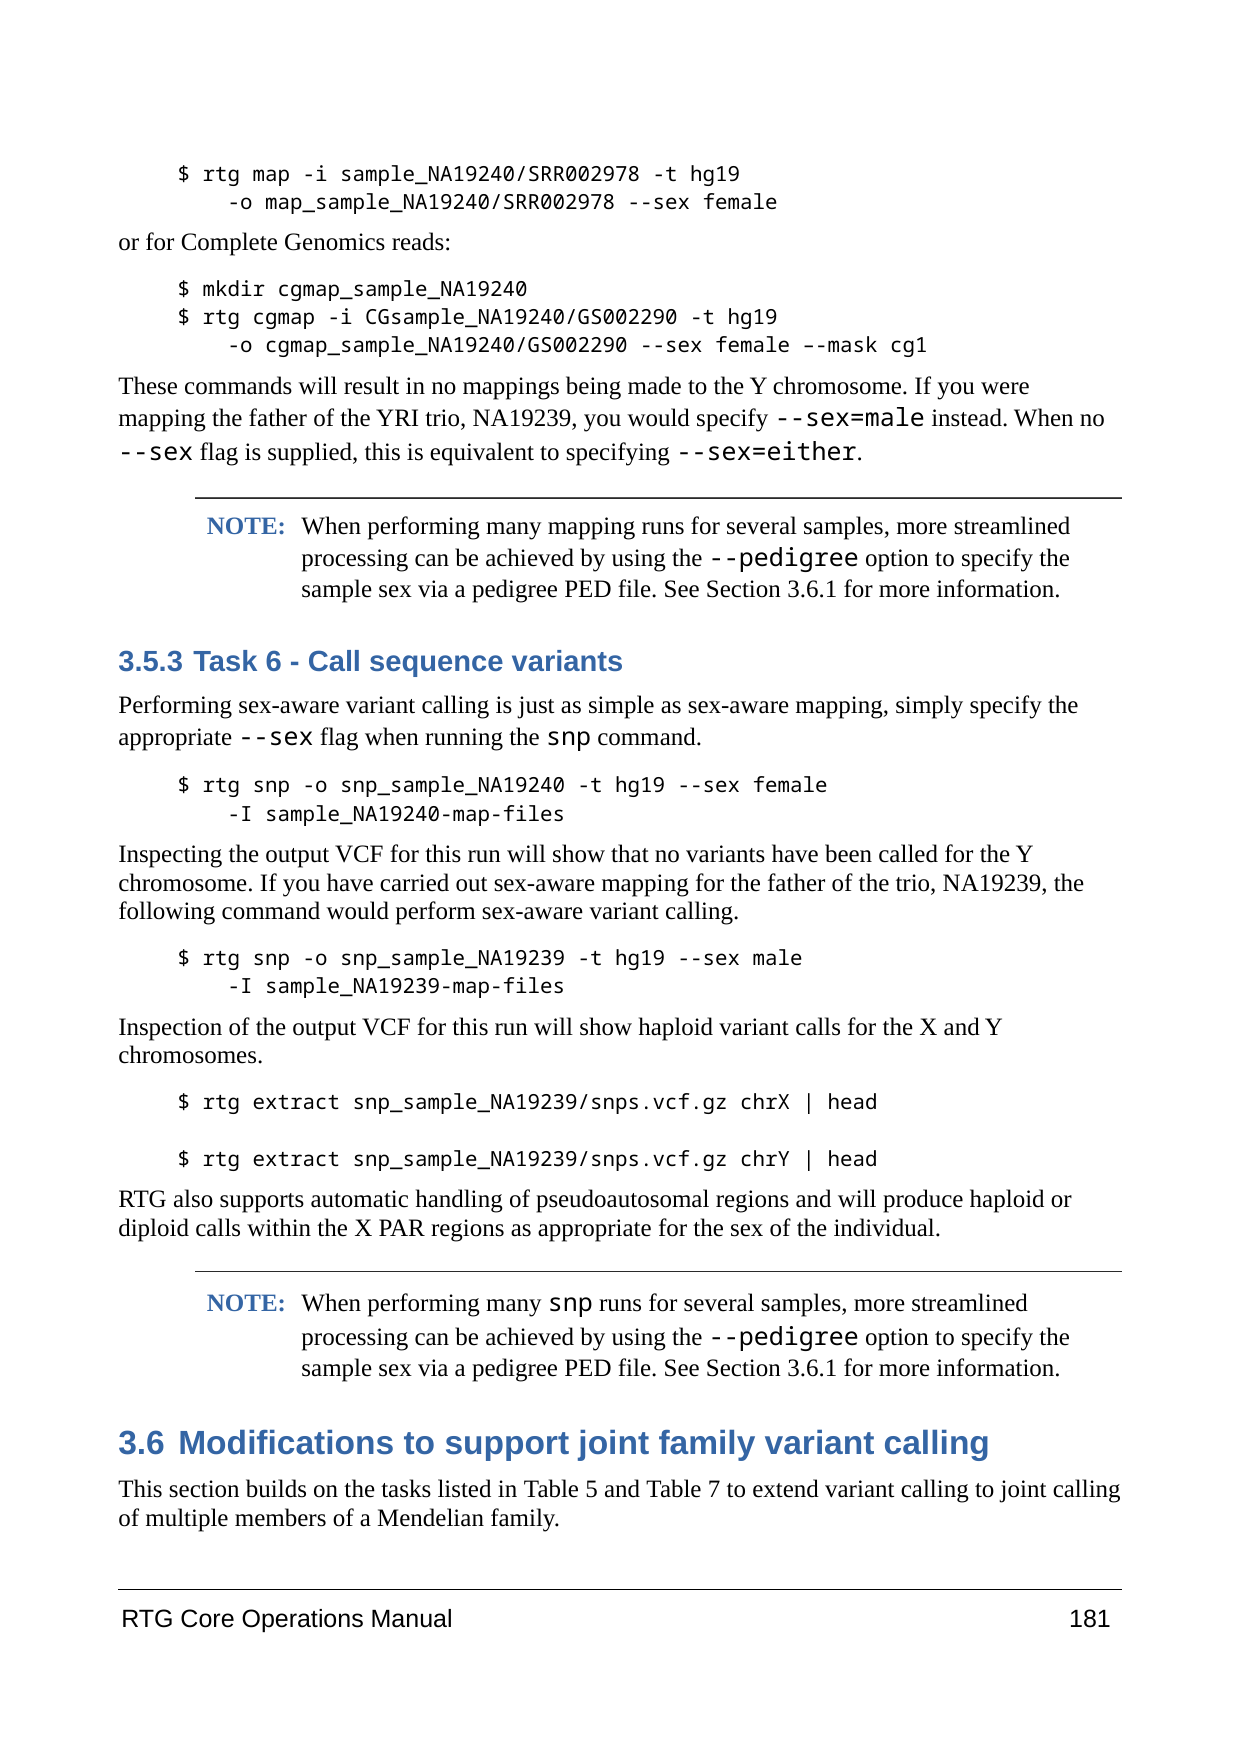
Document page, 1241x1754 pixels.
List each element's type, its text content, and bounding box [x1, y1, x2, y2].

text These commands will result in no mappings being made to the Y chromosome. If you were mapping the father of the YRI trio, NA19239, you would specify --sex=male instead. When no --sex flag is supplied, this is equivalent to specifying --sex=either. [118, 371, 1122, 468]
text This section builds on the tasks listed in Table 5 and Table 7 to extend variant calling to joint calling of multiple members of a Mendelian family. [118, 1474, 1122, 1531]
text NOTE: When performing many snp runs for several samples, more streamlined processing can be achieved by using the --pedigree option to specify the sample sex via a pedigree PED file. See Section 3.6.1 for more information. [195, 1273, 1122, 1393]
text -o cgmap_sample_NA19240/GS002290 --sex female –-mask cg1 [177, 331, 1122, 359]
subtitle Task 6 - Call sequence variants [118, 644, 1122, 677]
text NOTE: When performing many mapping runs for several samples, more streamlined processing can be achieved by using the --pedigree option to specify the sample sex via a pedigree PED file. See Section 3.6.1 for more information. [195, 500, 1122, 614]
text $ rtg snp -o snp_sample_NA19239 -t hg19 --sex male [177, 943, 1122, 971]
text $ rtg snp -o snp_sample_NA19240 -t hg19 --sex female [177, 770, 1122, 799]
text RTG also supports automatic handling of pseudoautosomal regions and will produce haploid or diploid calls within the X PAR regions as appropriate for the sex of the individual. [118, 1184, 1122, 1241]
text $ rtg extract snp_sample_NA19239/snps.vcf.gz chrY | head [177, 1144, 1122, 1172]
text $ rtg cgmap -i CGsample_NA19240/GS002290 -t hg19 [177, 302, 1122, 331]
text -o map_sample_NA19240/SRR002978 --sex female [177, 187, 1122, 216]
text $ rtg map -i sample_NA19240/SRR002978 -t hg19 [177, 159, 1122, 187]
text Performing sex-aware variant calling is just as simple as sex-aware mapping, simply specify the appropriate --sex flag when running the snp command. [118, 690, 1122, 753]
text or for Complete Genomics reads: [118, 227, 1122, 256]
subtitle Modifications to support joint family variant calling [118, 1423, 1122, 1461]
text Inspecting the output VCF for this run will show that no variants have been called for the Y chromosome. If you have carried out sex-aware mapping for the father of the trio, NA19239, the following command would perform sex-aware variant calling. [118, 839, 1122, 925]
text Inspection of the output VCF for this run will show haploid variant calls for the X and Y chromosomes. [118, 1012, 1122, 1069]
text $ mkdir cgmap_sample_NA19240 [177, 274, 1122, 302]
text -I sample_NA19239-map-files [177, 971, 1122, 1000]
text -I sample_NA19240-map-files [177, 799, 1122, 827]
text $ rtg extract snp_sample_NA19239/snps.vcf.gz chrX | head [177, 1087, 1122, 1115]
